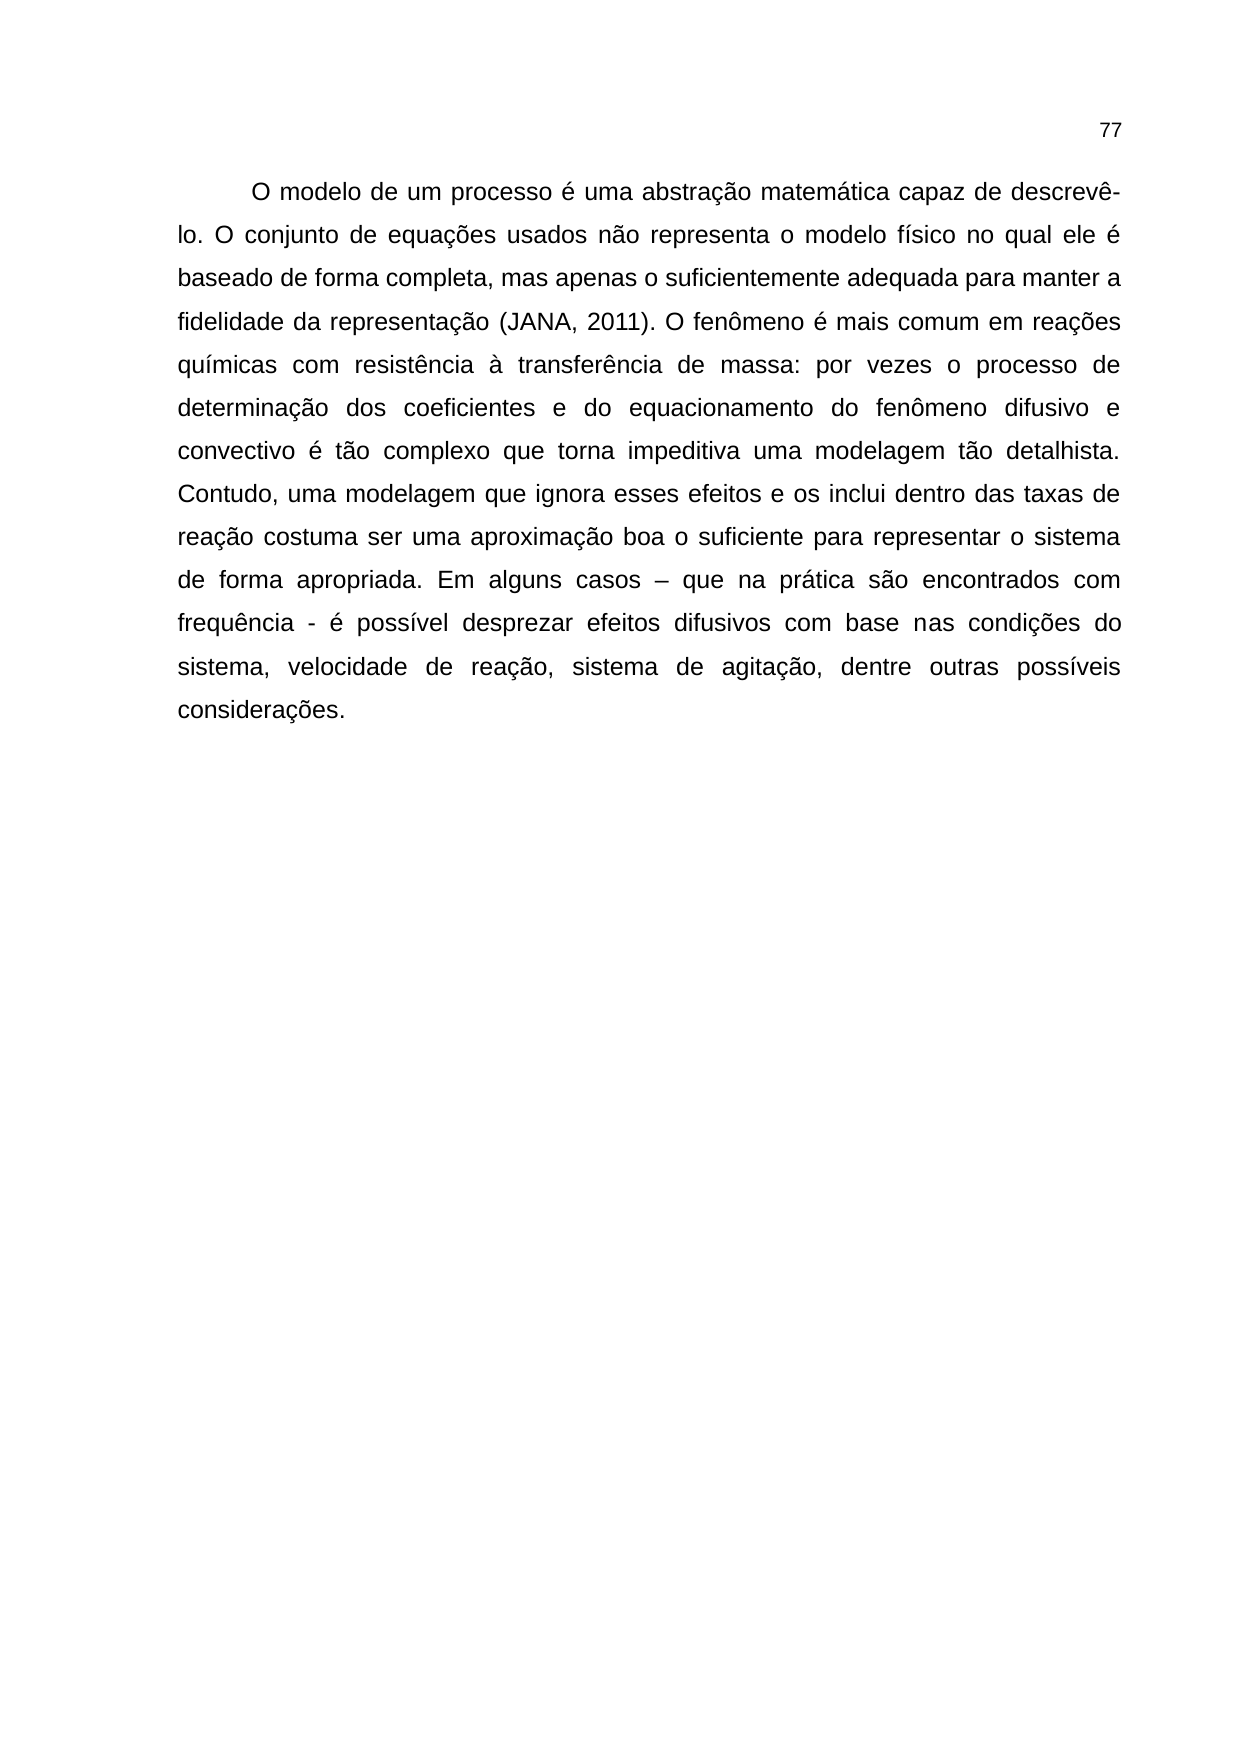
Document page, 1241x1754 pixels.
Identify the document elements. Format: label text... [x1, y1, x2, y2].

text O modelo de um processo é uma abstração matemática capaz de descrevê-lo. O conjunto de equações usados não representa o modelo físico no qual ele é baseado de forma completa, mas apenas o suficientemente adequada para manter a fidelidade da representação (JANA, 2011). O fenômeno é mais comum em reações químicas com resistência à transferência de massa: por vezes o processo de determinação dos coeficientes e do equacionamento do fenômeno difusivo e convectivo é tão complexo que torna impeditiva uma modelagem tão detalhista. Contudo, uma modelagem que ignora esses efeitos e os inclui dentro das taxas de reação costuma ser uma aproximação boa o suficiente para representar o sistema de forma apropriada. Em alguns casos – que na prática são encontrados com frequência - é possível desprezar efeitos difusivos com base nas condições do sistema, velocidade de reação, sistema de agitação, dentre outras possíveis considerações. [177, 177, 1122, 723]
